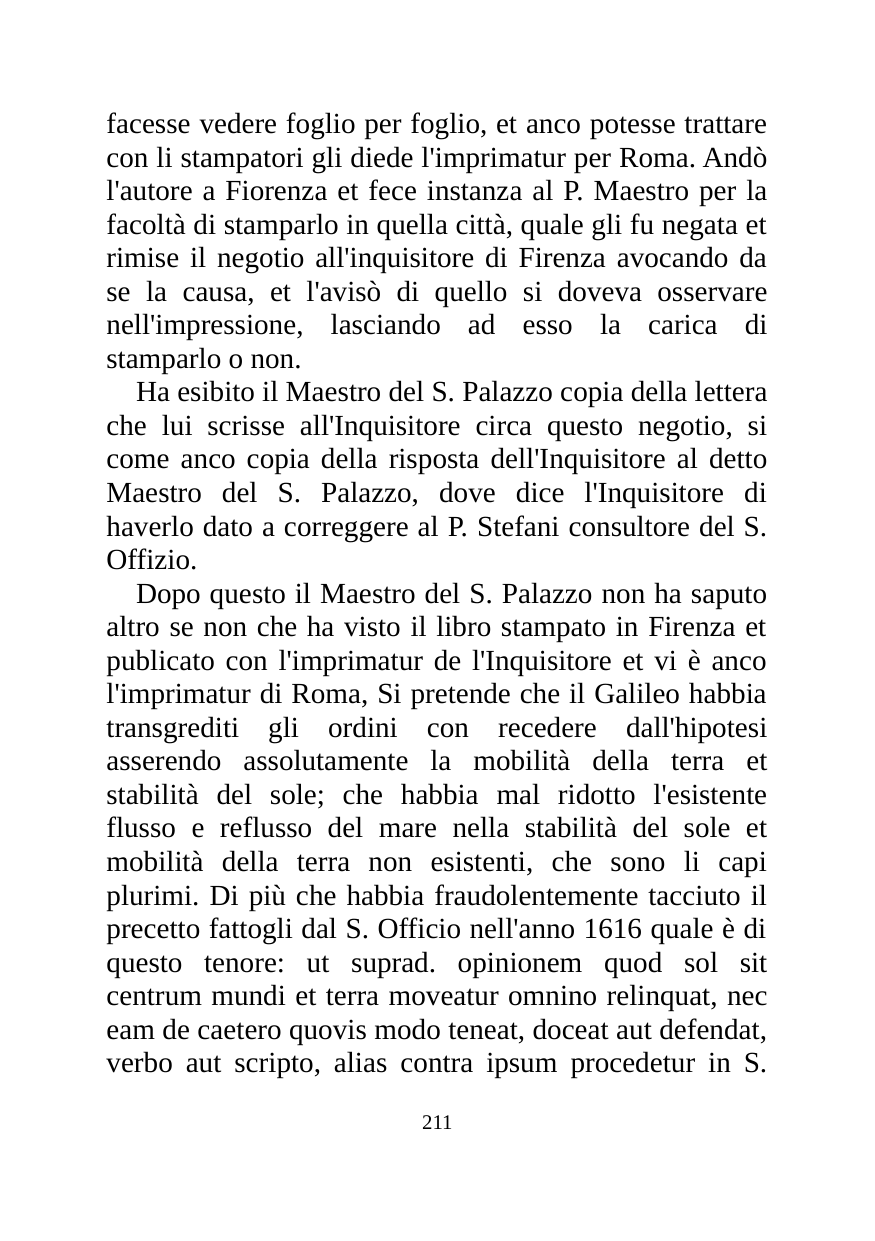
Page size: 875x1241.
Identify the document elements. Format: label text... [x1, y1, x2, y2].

text facesse vedere foglio per foglio, et anco potesse trattare con li stampatori gli diede l'imprimatur per Roma. Andò l'autore a Fiorenza et fece instanza al P. Maestro per la facoltà di stamparlo in quella città, quale gli fu negata et rimise il negotio all'inquisitore di Firenza avocando da se la causa, et l'avisò di quello si doveva osservare nell'impressione, lasciando ad esso la carica di stamparlo o non. [106, 106, 768, 374]
text Dopo questo il Maestro del S. Palazzo non ha saputo altro se non che ha visto il libro stampato in Firenza et publicato con l'imprimatur de l'Inquisitore et vi è anco l'imprimatur di Roma, Si pretende che il Galileo habbia transgrediti gli ordini con recedere dall'hipotesi asserendo assolutamente la mobilità della terra et stabilità del sole; che habbia mal ridotto l'esistente flusso e reflusso del mare nella stabilità del sole et mobilità della terra non esistenti, che sono li capi plurimi. Di più che habbia fraudolentemente tacciuto il precetto fattogli dal S. Officio nell'anno 1616 quale è di questo tenore: ut suprad. opinionem quod sol sit centrum mundi et terra moveatur omnino relinquat, nec eam de caetero quovis modo teneat, doceat aut defendat, verbo aut scripto, alias contra ipsum procedetur in S. [106, 576, 768, 1079]
text Ha esibito il Maestro del S. Palazzo copia della lettera che lui scrisse all'Inquisitore circa questo negotio, si come anco copia della risposta dell'Inquisitore al detto Maestro del S. Palazzo, dove dice l'Inquisitore di haverlo dato a correggere al P. Stefani consultore del S. Offizio. [106, 374, 768, 576]
